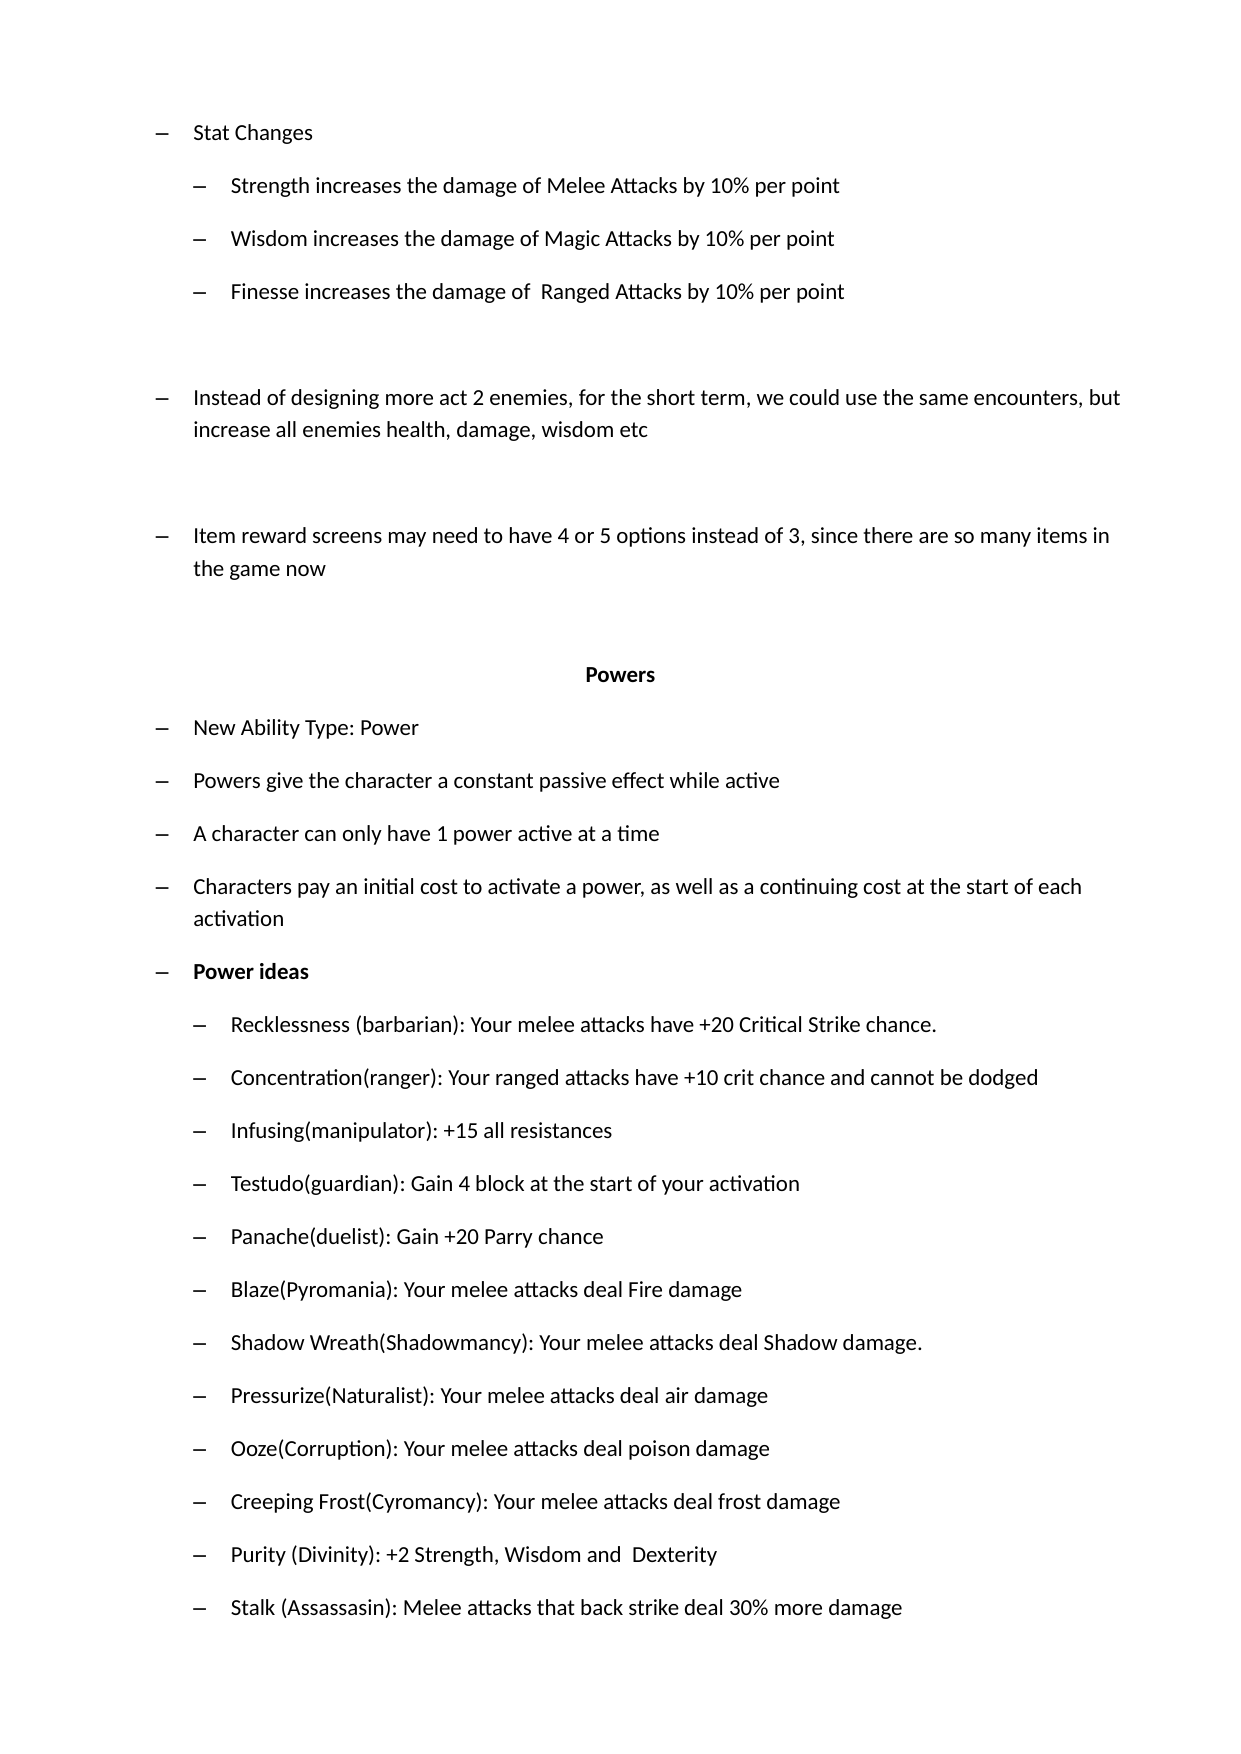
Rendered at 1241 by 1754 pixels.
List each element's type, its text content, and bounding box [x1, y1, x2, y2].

list Strength increases the damage of Melee Attacks by 10% per point [193, 171, 1122, 199]
list Power ideas [156, 957, 1122, 985]
list Creeping Frost(Cyromancy): Your melee attacks deal frost damage [193, 1487, 1122, 1515]
list Finesse increases the damage of Ranged Attacks by 10% per point [193, 277, 1122, 305]
list Recklessness (barbarian): Your melee attacks have +20 Critical Strike chance. [193, 1010, 1122, 1038]
list Concentration(ranger): Your ranged attacks have +10 crit chance and cannot be dodged [193, 1063, 1122, 1091]
text Powers [118, 660, 1122, 688]
list A character can only have 1 power active at a time [156, 819, 1122, 847]
list Panache(duelist): Gain +20 Parry chance [193, 1222, 1122, 1250]
list Stat Changes [156, 118, 1122, 146]
list Item reward screens may need to have 4 or 5 options instead of 3, since there are so many items in the game now [156, 521, 1122, 582]
list Characters pay an initial cost to activate a power, as well as a continuing cost at the start of each activation [156, 872, 1122, 932]
list Shadow Wreath(Shadowmancy): Your melee attacks deal Shadow damage. [193, 1328, 1122, 1356]
list Purity (Divinity): +2 Strength, Wisdom and Dexterity [193, 1540, 1122, 1568]
list Pressurize(Naturalist): Your melee attacks deal air damage [193, 1381, 1122, 1409]
list Ooze(Corruption): Your melee attacks deal poison damage [193, 1434, 1122, 1462]
list Powers give the character a constant passive effect while active [156, 766, 1122, 794]
list Blaze(Pyromania): Your melee attacks deal Fire damage [193, 1275, 1122, 1303]
list New Ability Type: Power [156, 713, 1122, 741]
list Wisdom increases the damage of Magic Attacks by 10% per point [193, 224, 1122, 252]
list Instead of designing more act 2 enemies, for the short term, we could use the same encounters, but increase all enemies health, damage, wisdom etc [156, 383, 1122, 443]
list Infusing(manipulator): +15 all resistances [193, 1116, 1122, 1144]
list Stalk (Assassasin): Melee attacks that back strike deal 30% more damage [193, 1593, 1122, 1621]
list Testudo(guardian): Gain 4 block at the start of your activation [193, 1169, 1122, 1197]
